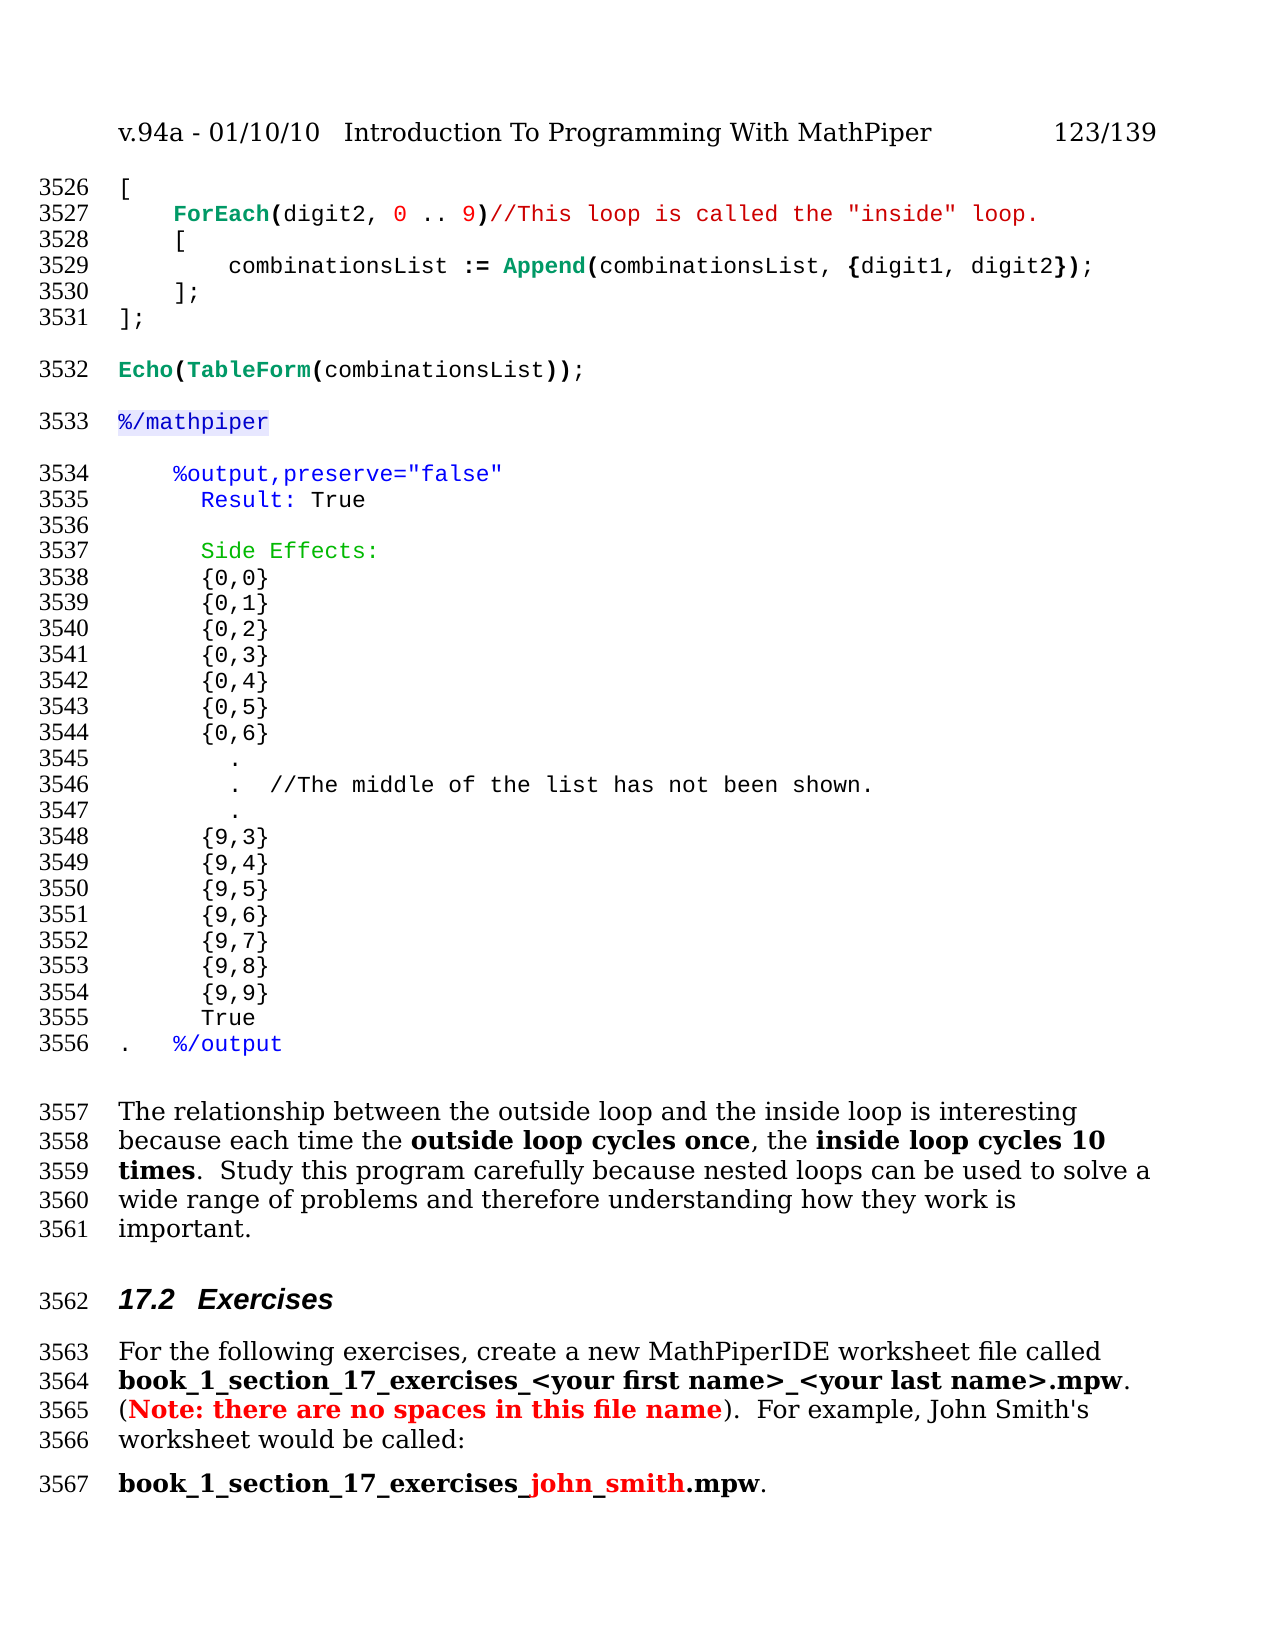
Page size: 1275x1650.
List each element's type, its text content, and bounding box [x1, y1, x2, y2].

text ]; [118, 306, 1157, 332]
text Result: True [118, 488, 1157, 514]
text . //The middle of the list has not been shown. [118, 773, 1157, 799]
text {0,5} [118, 696, 1157, 721]
text {0,2} [118, 618, 1157, 644]
text [ [118, 229, 1157, 254]
text {9,5} [118, 877, 1157, 903]
text The relationship between the outside loop and the inside loop is interesting because each time the outside loop cycles once, the inside loop cycles 10 times. Study this program carefully because nested loops can be used to solve a wide range of problems and therefore understanding how they work is important. [118, 1097, 1157, 1243]
text {0,3} [118, 644, 1157, 669]
text For the following exercises, create a new MathPiperIDE worksheet file called book_1_section_17_exercises_<your first name>_<your last name>.mpw. (Note: there are no spaces in this file name). For example, John Smith's worksheet would be called: [118, 1337, 1157, 1454]
text Side Effects: [118, 540, 1157, 566]
text %output,preserve="false" [118, 462, 1157, 488]
text {0,6} [118, 721, 1157, 747]
text {0,4} [118, 669, 1157, 696]
text book_1_section_17_exercises_john_smith.mpw. [118, 1469, 1157, 1498]
text True [118, 1007, 1157, 1033]
text {9,6} [118, 903, 1157, 929]
text combinationsList := Append(combinationsList, {digit1, digit2}); [118, 254, 1157, 281]
text {9,3} [118, 825, 1157, 851]
text {9,4} [118, 851, 1157, 877]
text ForEach(digit2, 0 .. 9)//This loop is called the "inside" loop. [118, 203, 1157, 229]
text . [118, 799, 1157, 825]
text {0,0} [118, 566, 1157, 592]
text {9,7} [118, 929, 1157, 955]
text {9,8} [118, 955, 1157, 981]
text {0,1} [118, 592, 1157, 618]
text ]; [118, 281, 1157, 306]
text . [118, 747, 1157, 773]
subtitle Exercises [118, 1282, 1157, 1316]
text {9,9} [118, 981, 1157, 1007]
text . %/output [118, 1033, 1157, 1059]
text [ [118, 177, 1157, 203]
text Echo(TableForm(combinationsList)); [118, 358, 1157, 384]
text %/mathpiper [118, 410, 1157, 436]
